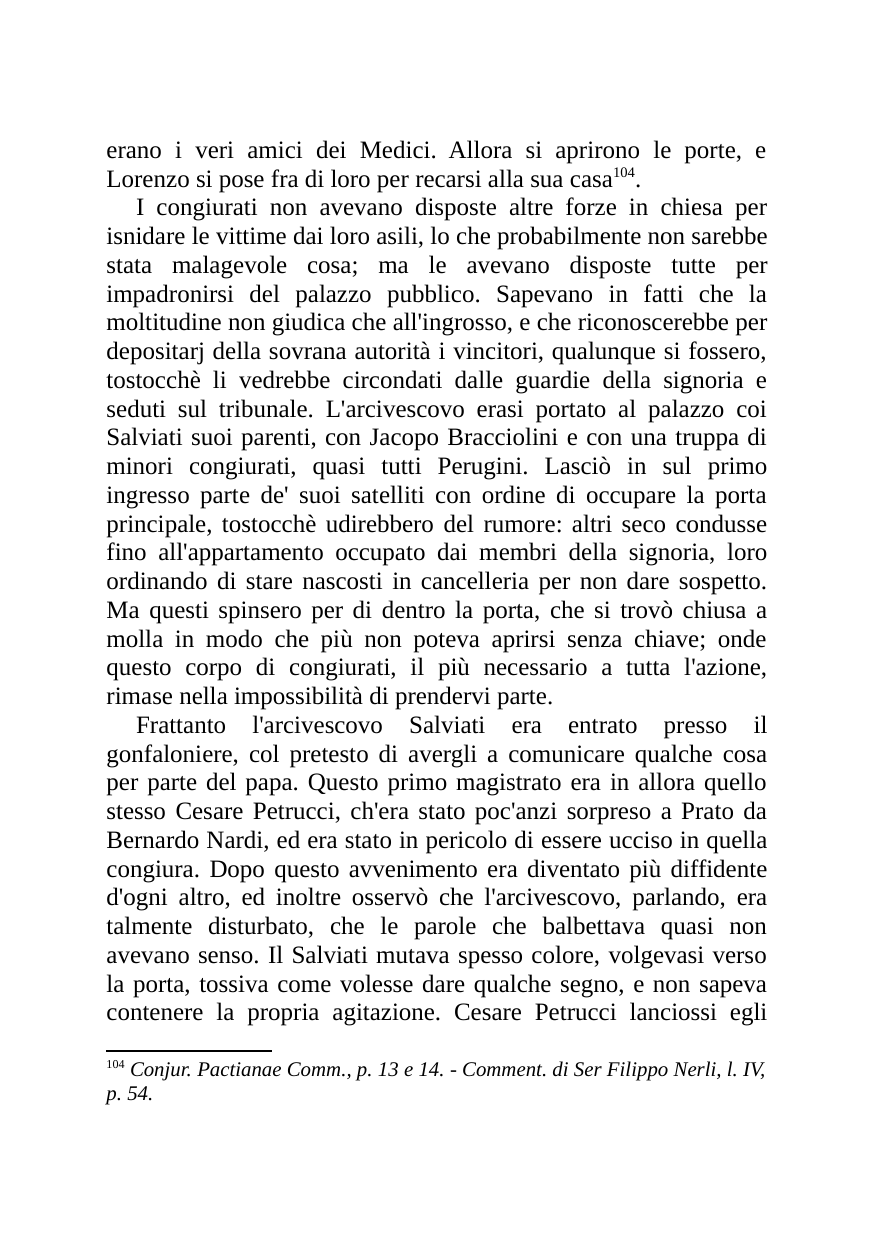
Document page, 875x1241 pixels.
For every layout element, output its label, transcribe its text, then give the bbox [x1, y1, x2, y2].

text Frattanto l'arcivescovo Salviati era entrato presso il gonfaloniere, col pretesto di avergli a comunicare qualche cosa per parte del papa. Questo primo magistrato era in allora quello stesso Cesare Petrucci, ch'era stato poc'anzi sorpreso a Prato da Bernardo Nardi, ed era stato in pericolo di essere ucciso in quella congiura. Dopo questo avvenimento era diventato più diffidente d'ogni altro, ed inoltre osservò che l'arcivescovo, parlando, era talmente disturbato, che le parole che balbettava quasi non avevano senso. Il Salviati mutava spesso colore, volgevasi verso la porta, tossiva come volesse dare qualche segno, e non sapeva contenere la propria agitazione. Cesare Petrucci lanciossi egli [106, 710, 768, 1026]
text Conjur. Pactianae Comm., p. 13 e 14. - Comment. di Ser Filippo Nerli, l. IV, p. 54. [106, 1057, 768, 1105]
text erano i veri amici dei Medici. Allora si aprirono le porte, e Lorenzo si pose fra di loro per recarsi alla sua casa. [106, 135, 768, 192]
text I congiurati non avevano disposte altre forze in chiesa per isnidare le vittime dai loro asili, lo che probabilmente non sarebbe stata malagevole cosa; ma le avevano disposte tutte per impadronirsi del palazzo pubblico. Sapevano in fatti che la moltitudine non giudica che all'ingrosso, e che riconoscerebbe per depositarj della sovrana autorità i vincitori, qualunque si fossero, tostocchè li vedrebbe circondati dalle guardie della signoria e seduti sul tribunale. L'arcivescovo erasi portato al palazzo coi Salviati suoi parenti, con Jacopo Bracciolini e con una truppa di minori congiurati, quasi tutti Perugini. Lasciò in sul primo ingresso parte de' suoi satelliti con ordine di occupare la porta principale, tostocchè udirebbero del rumore: altri seco condusse fino all'appartamento occupato dai membri della signoria, loro ordinando di stare nascosti in cancelleria per non dare sospetto. Ma questi spinsero per di dentro la porta, che si trovò chiusa a molla in modo che più non poteva aprirsi senza chiave; onde questo corpo di congiurati, il più necessario a tutta l'azione, rimase nella impossibilità di prendervi parte. [106, 192, 768, 710]
